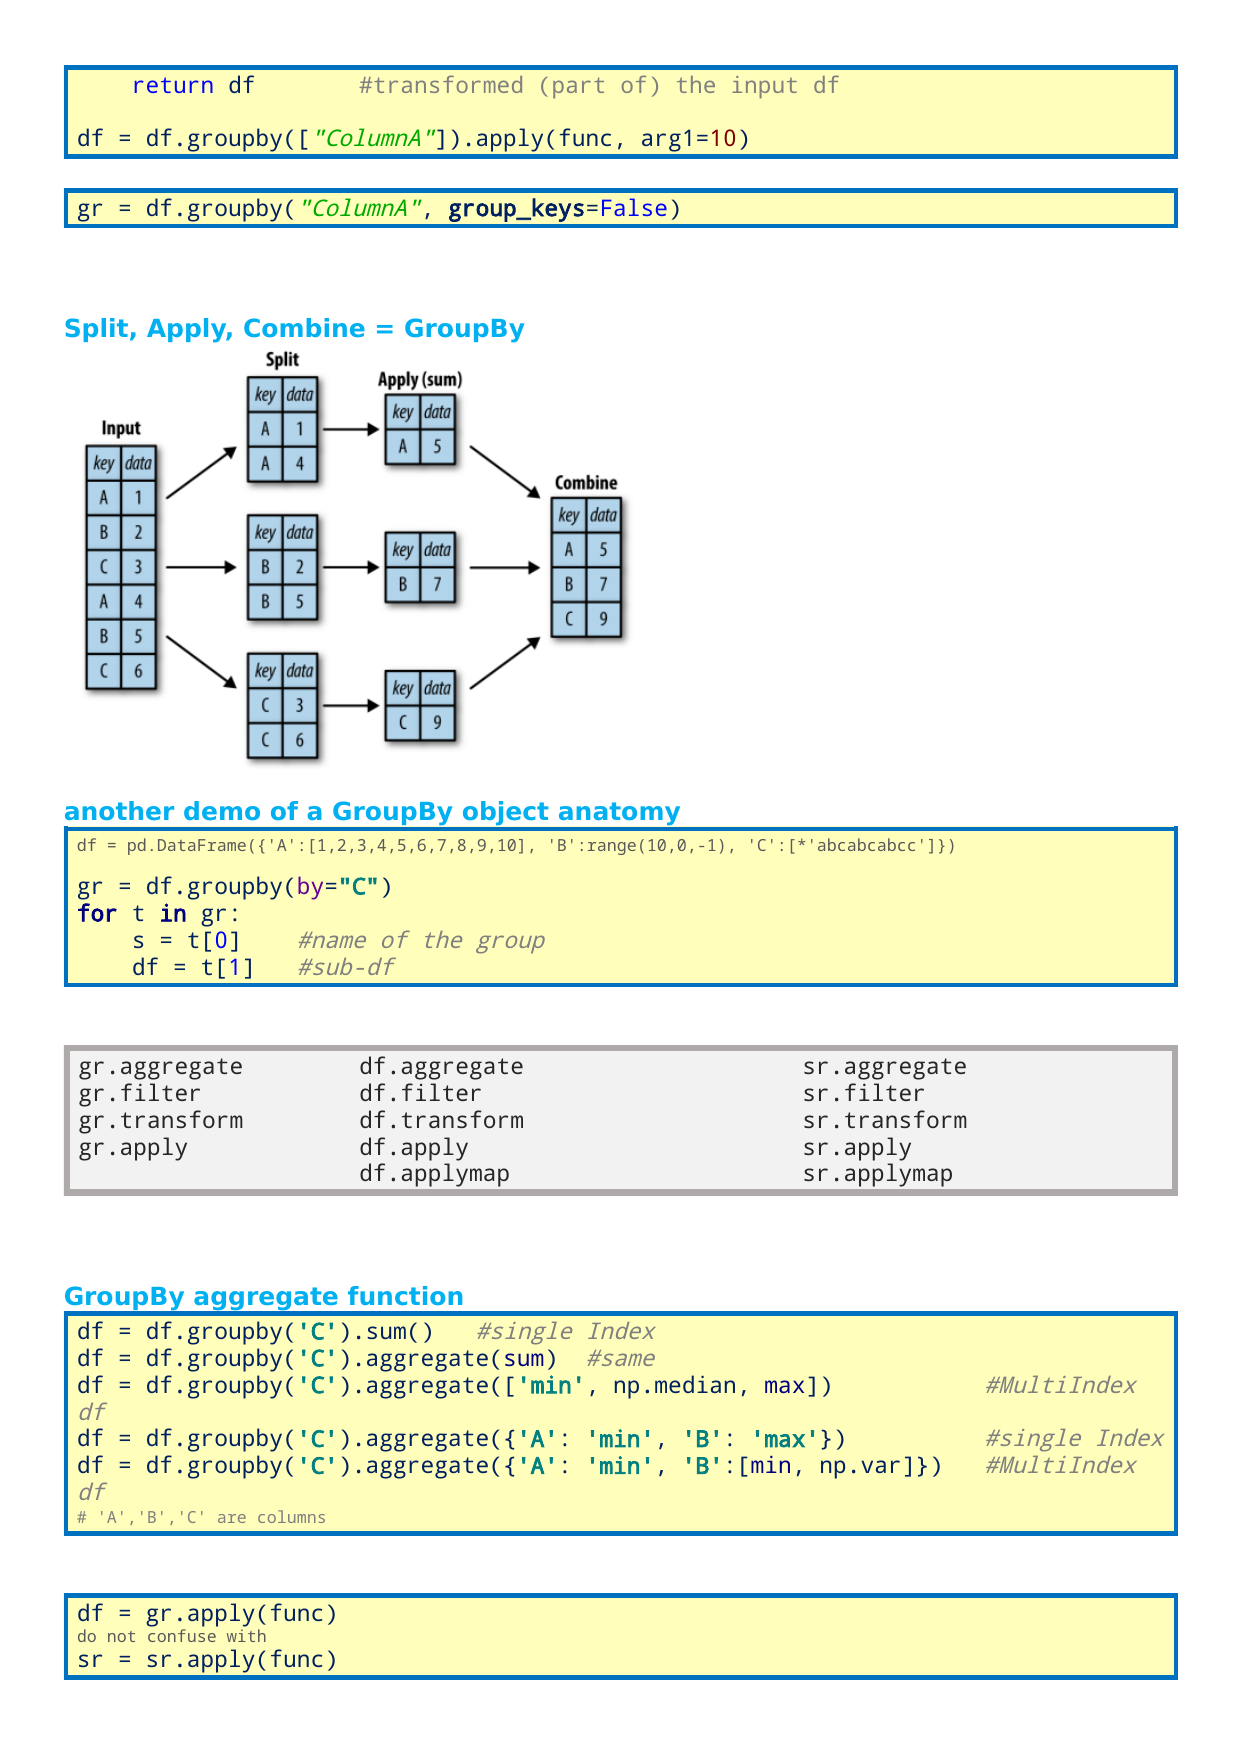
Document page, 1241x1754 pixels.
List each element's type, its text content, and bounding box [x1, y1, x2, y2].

text df = pd.DataFrame({'A':[1,2,3,4,5,6,7,8,9,10], 'B':range(10,0,-1), 'C':[*'abcabcabcc']}) gr = df.groupby(by="C") for t in gr: s = t[0] #name of the group df = t[1] #sub-df [68, 831, 1174, 983]
text df = gr.apply(func) [68, 1598, 1174, 1620]
title Split, Apply, Combine = GroupBy [63, 314, 1178, 344]
text sr = sr.apply(func) [68, 1639, 1174, 1675]
picture [63, 343, 639, 769]
title GroupBy aggregate function [63, 1282, 1178, 1311]
text df = df.groupby('C').sum() #single Index df = df.groupby('C').aggregate(sum) #same df = df.groupby('C').aggregate(['min', np.median, max]) #MultiIndex df df = df.groupby('C').aggregate({'A': 'min', 'B': 'max'}) #single Index df = df.groupby('C').aggregate({'A': 'min', 'B':[min, np.var]}) #MultiIndex df # 'A','B','C' are columns [68, 1316, 1174, 1531]
text df = df.groupby(["ColumnA"]).apply(func, arg1=10) [68, 119, 1174, 154]
text do not confuse with [68, 1620, 1174, 1639]
title another demo of a GroupBy object anatomy [63, 797, 1178, 826]
text return df #transformed (part of) the input df [68, 70, 1174, 92]
text gr.aggregate df.aggregate sr.aggregate gr.filter df.filter sr.filter gr.transform df.transform sr.transform gr.apply df.apply sr.apply [70, 1051, 1172, 1152]
text gr = df.groupby("ColumnA", group_keys=False) [68, 193, 1174, 224]
text df.applymap sr.applymap [70, 1152, 1172, 1189]
